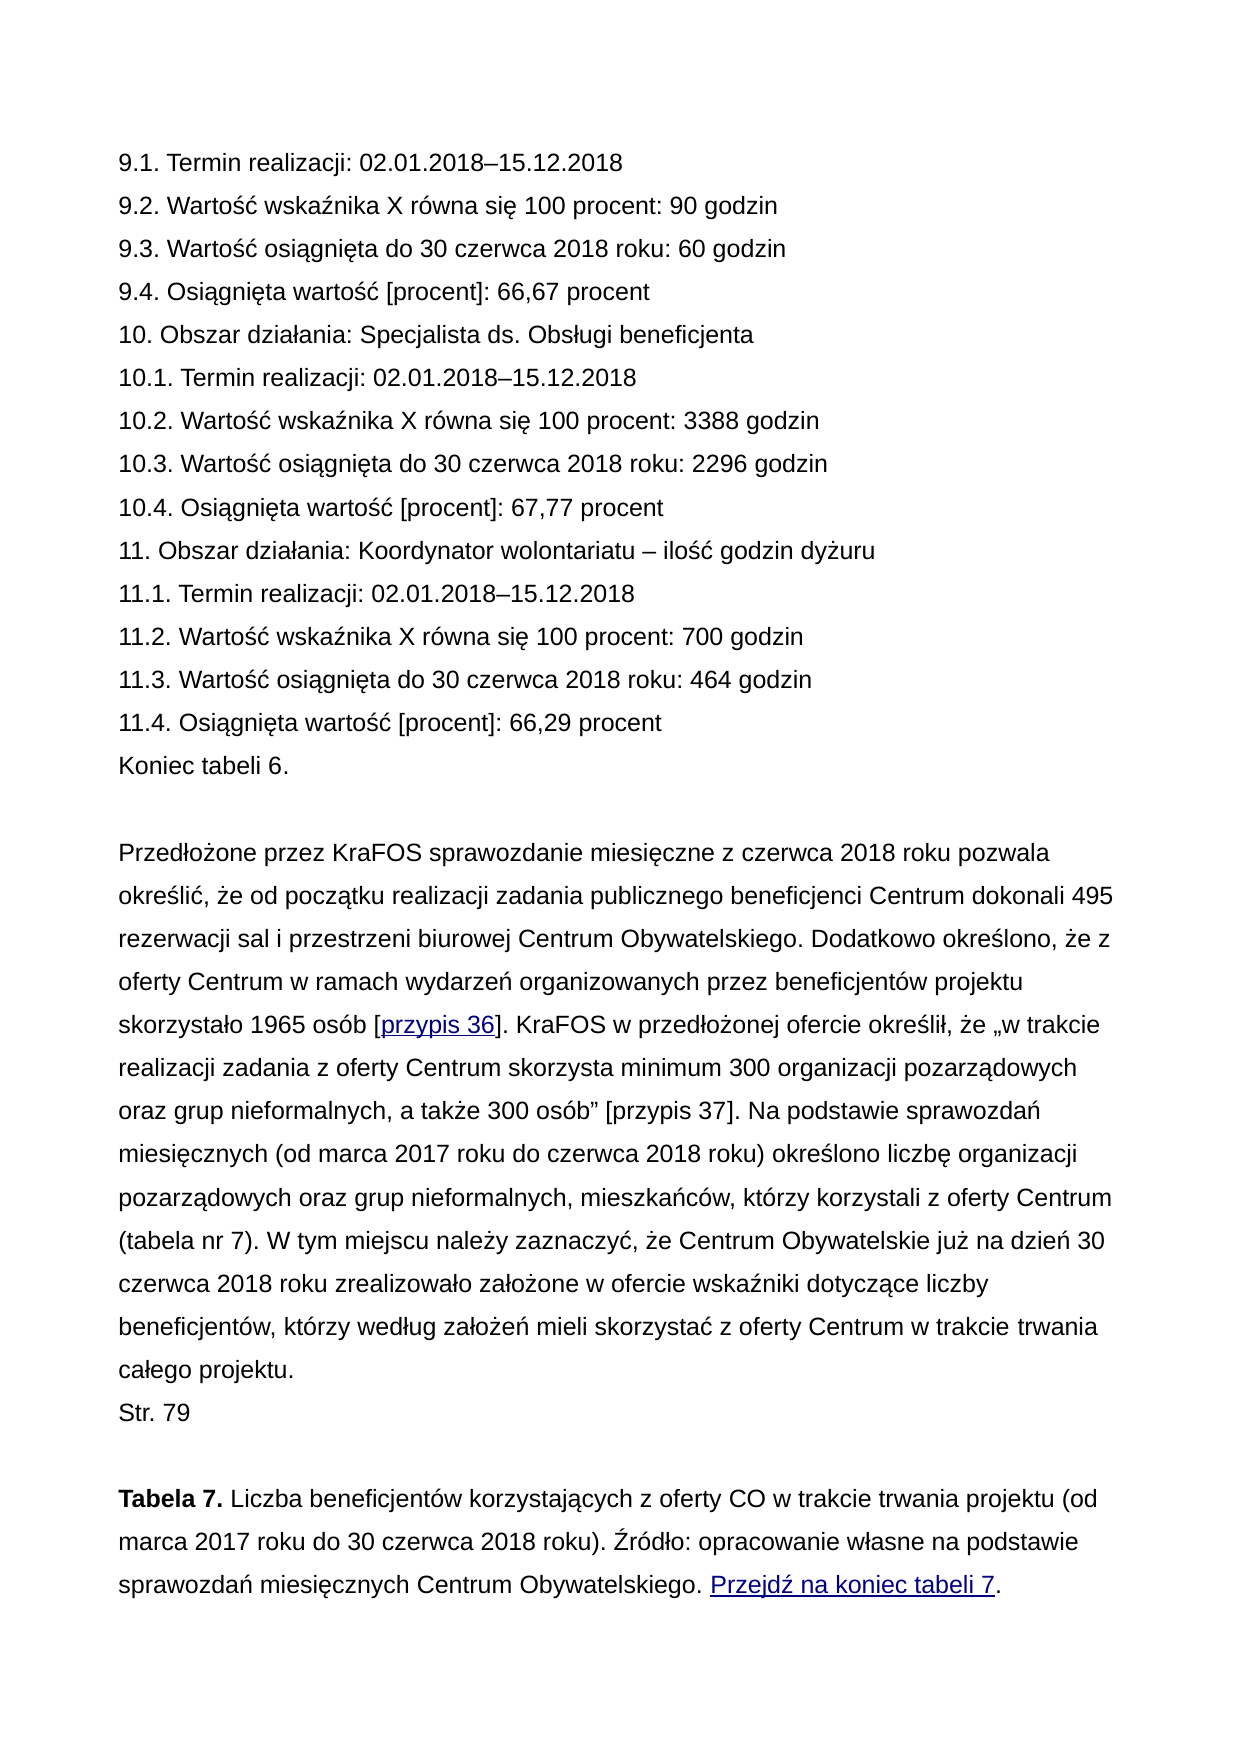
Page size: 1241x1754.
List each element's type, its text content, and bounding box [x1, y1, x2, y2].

text 10.3. Wartość osiągnięta do 30 czerwca 2018 roku: 2296 godzin [118, 449, 1122, 478]
text 10.2. Wartość wskaźnika X równa się 100 procent: 3388 godzin [118, 406, 1122, 435]
text 9.4. Osiągnięta wartość [procent]: 66,67 procent [118, 277, 1122, 306]
text 9.2. Wartość wskaźnika X równa się 100 procent: 90 godzin [118, 191, 1122, 219]
text 11. Obszar działania: Koordynator wolontariatu – ilość godzin dyżuru [118, 536, 1122, 564]
text 11.1. Termin realizacji: 02.01.2018–15.12.2018 [118, 579, 1122, 608]
text Przedłożone przez KraFOS sprawozdanie miesięczne z czerwca 2018 roku pozwala określić, że od początku realizacji zadania publicznego beneficjenci Centrum dokonali 495 rezerwacji sal i przestrzeni biurowej Centrum Obywatelskiego. Dodatkowo określono, że z oferty Centrum w ramach wydarzeń organizowanych przez beneficjentów projektu skorzystało 1965 osób [przypis 36]. KraFOS w przedłożonej ofercie określił, że „w trakcie realizacji zadania z oferty Centrum skorzysta minimum 300 organizacji pozarządowych oraz grup nieformalnych, a także 300 osób” [przypis 37]. Na podstawie sprawozdań miesięcznych (od marca 2017 roku do czerwca 2018 roku) określono liczbę organizacji pozarządowych oraz grup nieformalnych, mieszkańców, którzy korzystali z oferty Centrum (tabela nr 7). W tym miejscu należy zaznaczyć, że Centrum Obywatelskie już na dzień 30 czerwca 2018 roku zrealizowało założone w ofercie wskaźniki dotyczące liczby beneficjentów, którzy według założeń mieli skorzystać z oferty Centrum w trakcie trwania całego projektu. [118, 838, 1122, 1384]
text 11.2. Wartość wskaźnika X równa się 100 procent: 700 godzin [118, 622, 1122, 651]
text 10.1. Termin realizacji: 02.01.2018–15.12.2018 [118, 363, 1122, 392]
text Koniec tabeli 6. [118, 751, 1122, 780]
text 10. Obszar działania: Specjalista ds. Obsługi beneficjenta [118, 320, 1122, 349]
text 11.4. Osiągnięta wartość [procent]: 66,29 procent [118, 708, 1122, 737]
text 9.3. Wartość osiągnięta do 30 czerwca 2018 roku: 60 godzin [118, 234, 1122, 263]
text 10.4. Osiągnięta wartość [procent]: 67,77 procent [118, 493, 1122, 521]
text Tabela 7. Liczba beneficjentów korzystających z oferty CO w trakcie trwania projektu (od marca 2017 roku do 30 czerwca 2018 roku). Źródło: opracowanie własne na podstawie sprawozdań miesięcznych Centrum Obywatelskiego. Przejdź na koniec tabeli 7. [118, 1484, 1122, 1599]
text 11.3. Wartość osiągnięta do 30 czerwca 2018 roku: 464 godzin [118, 665, 1122, 694]
text Str. 79 [118, 1398, 1122, 1427]
text 9.1. Termin realizacji: 02.01.2018–15.12.2018 [118, 148, 1122, 176]
